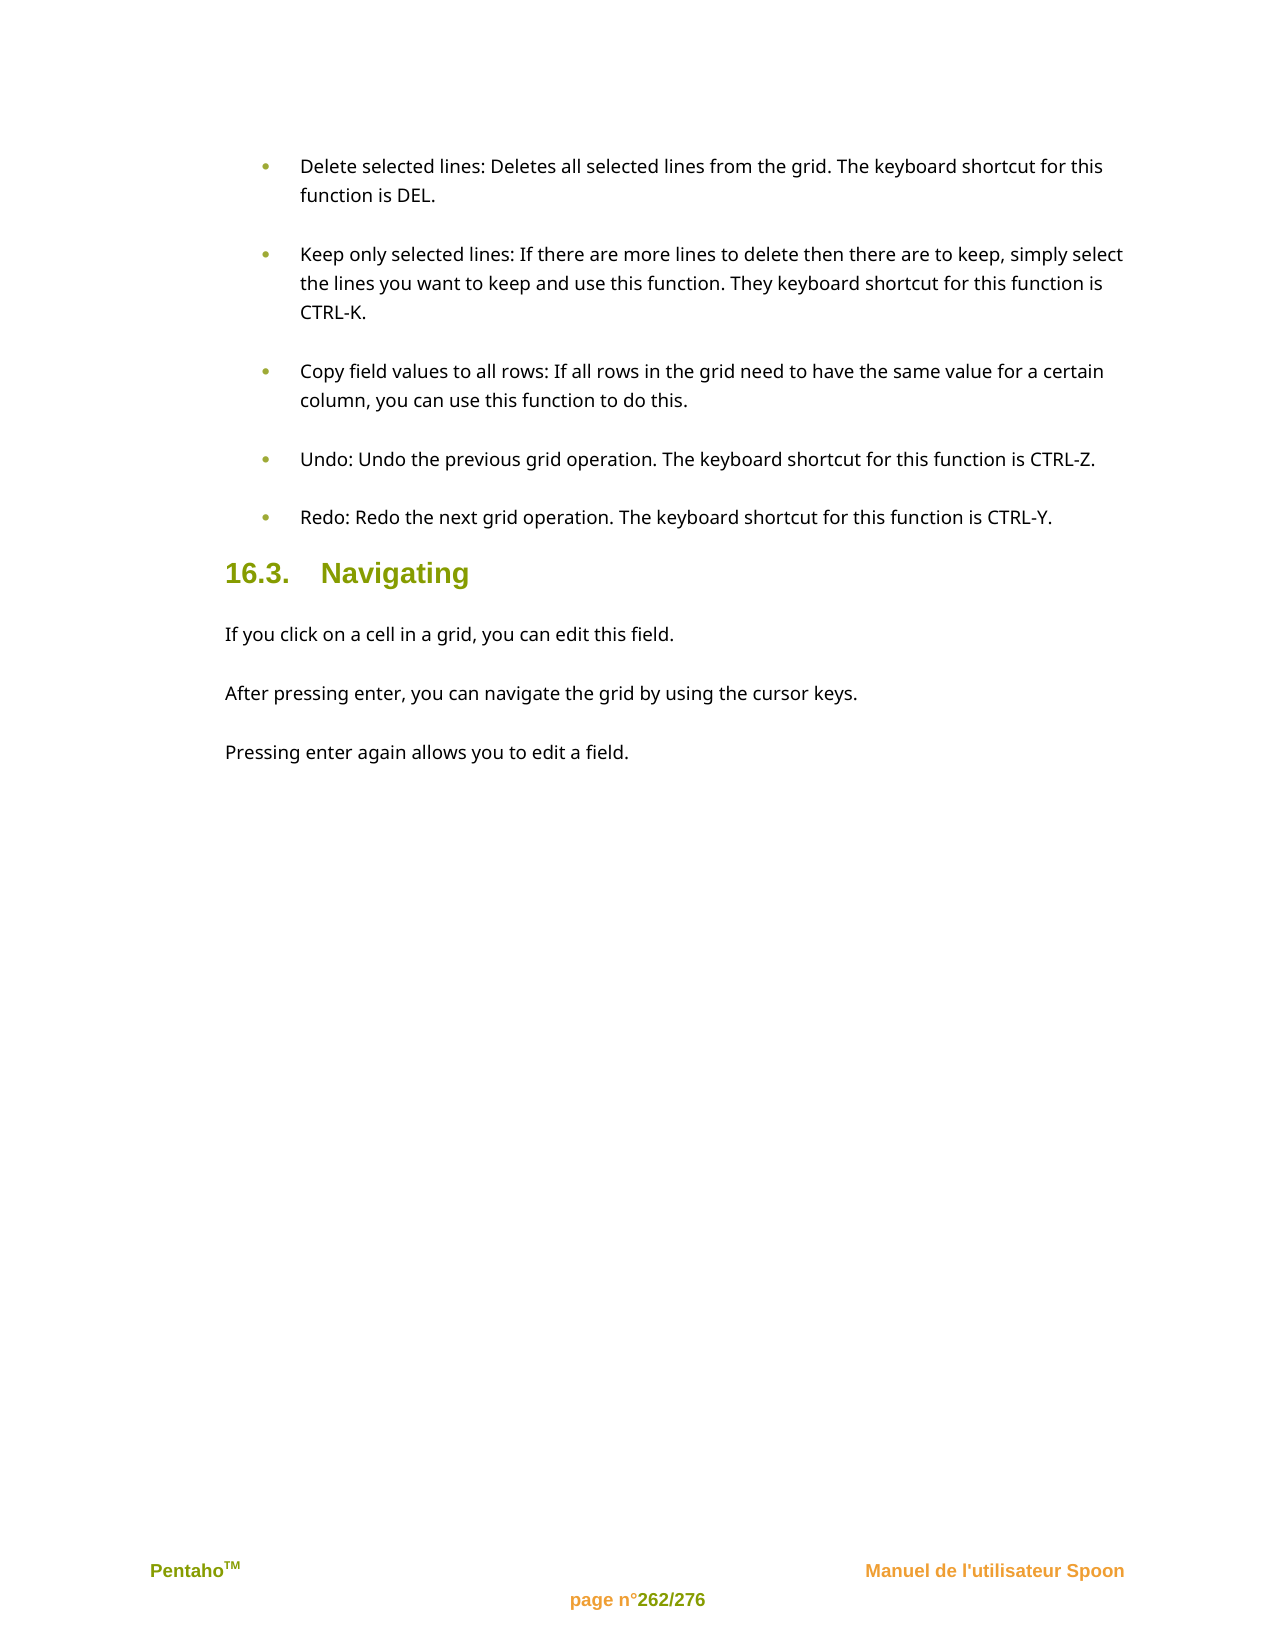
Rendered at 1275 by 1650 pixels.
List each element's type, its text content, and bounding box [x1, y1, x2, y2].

list Copy field values to all rows: If all rows in the grid need to have the same value for a certain column, you can use this function to do this. [262, 355, 1125, 413]
list Keep only selected lines: If there are more lines to delete then there are to keep, simply select the lines you want to keep and use this function. They keyboard shortcut for this function is CTRL-K. [262, 238, 1125, 325]
text After pressing enter, you can navigate the grid by using the cursor keys. [225, 677, 1125, 706]
list Delete selected lines: Deletes all selected lines from the grid. The keyboard shortcut for this function is DEL. [262, 150, 1125, 208]
subtitle Navigating [225, 560, 1125, 589]
text Pressing enter again allows you to edit a field. [225, 736, 1125, 765]
list Undo: Undo the previous grid operation. The keyboard shortcut for this function is CTRL-Z. [262, 443, 1125, 472]
text If you click on a cell in a grid, you can edit this field. [225, 618, 1125, 648]
list Redo: Redo the next grid operation. The keyboard shortcut for this function is CTRL-Y. [262, 501, 1125, 530]
